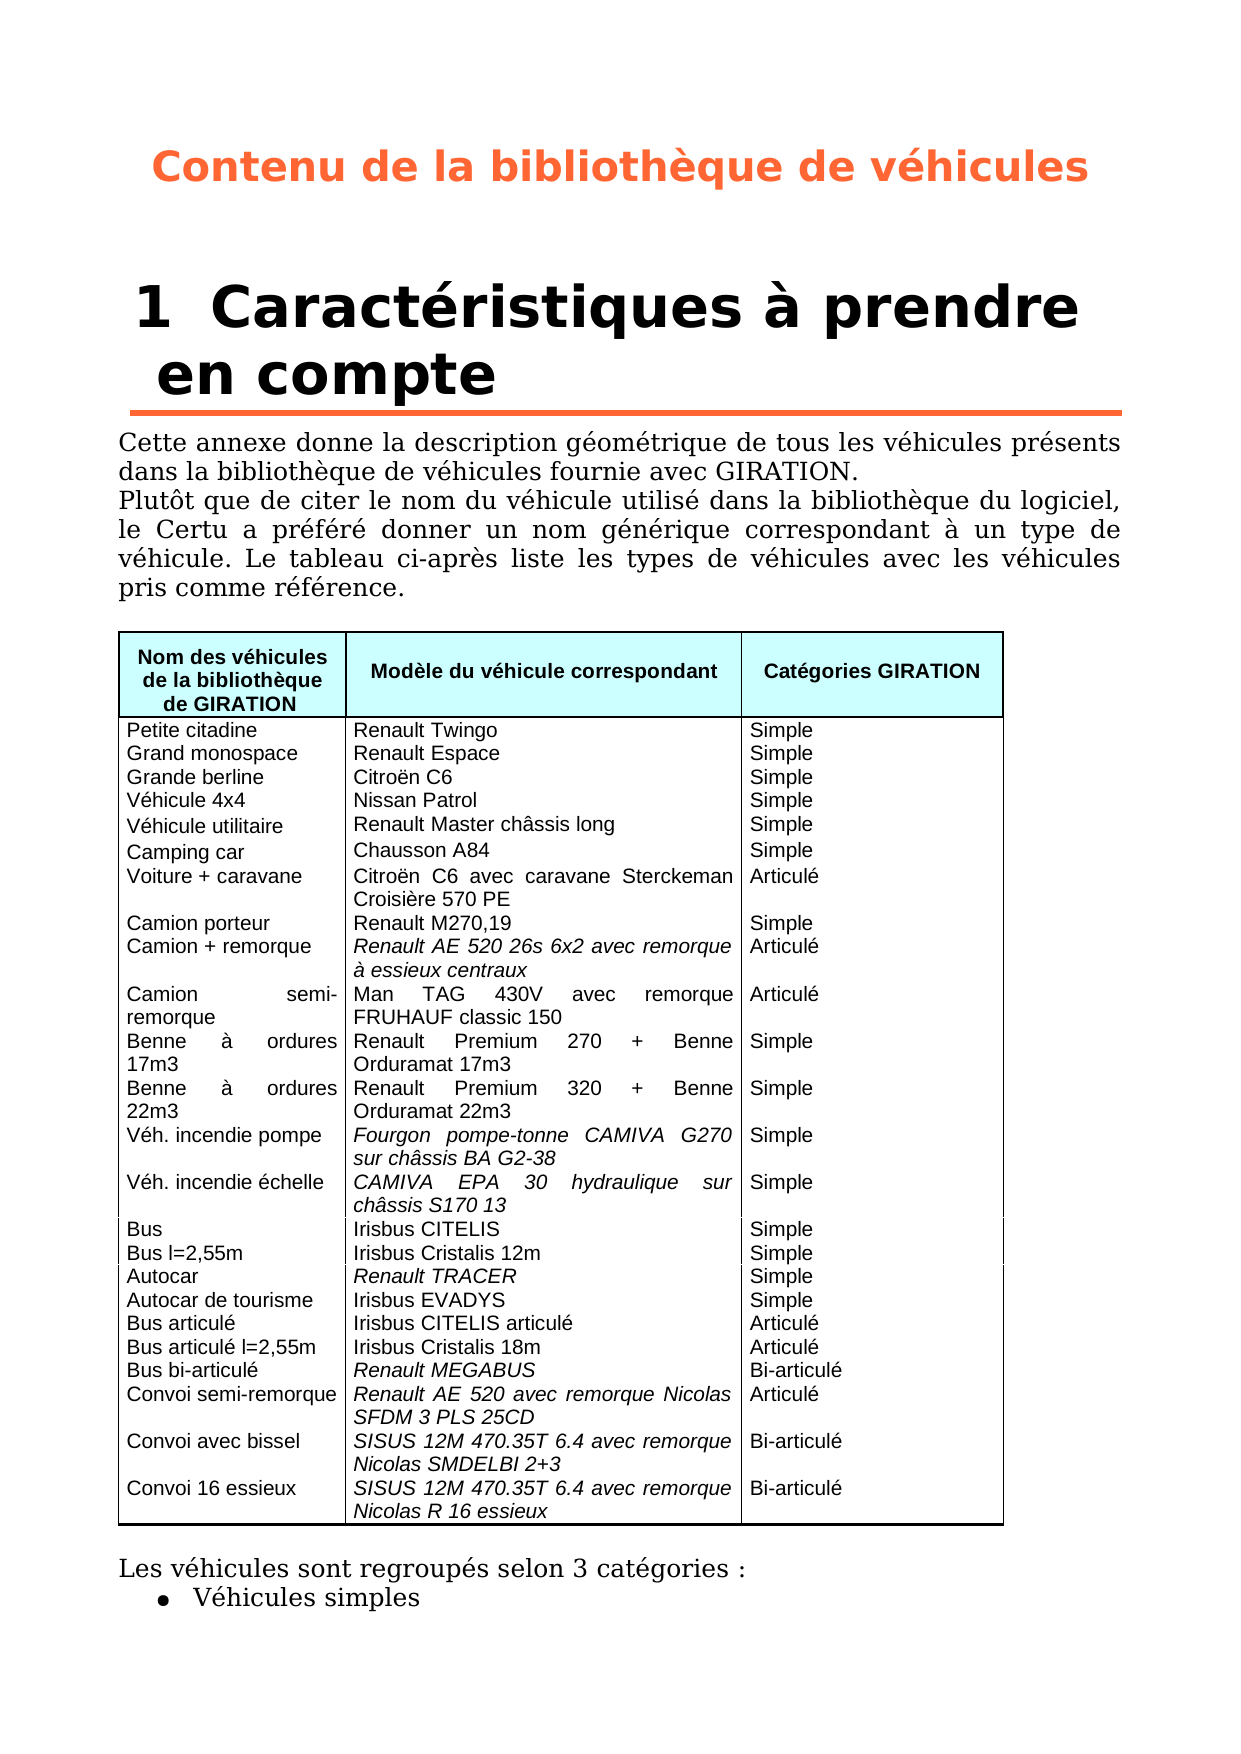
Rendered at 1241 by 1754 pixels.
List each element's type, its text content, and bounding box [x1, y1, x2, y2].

table_cell Simple [742, 1218, 1003, 1241]
table_cell Irisbus Cristalis 18m [346, 1335, 741, 1359]
table_cell Simple [742, 1170, 1003, 1217]
table_cell Simple [742, 765, 1003, 789]
table_cell Camion semi-remorque [119, 982, 345, 1029]
table_cell Benne à ordures 22m3 [119, 1076, 345, 1123]
table_cell Renault Twingo [346, 718, 741, 742]
list Véhicules simples [156, 1583, 1122, 1612]
table_cell Grande berline [119, 765, 345, 789]
table_cell Benne à ordures 17m3 [119, 1029, 345, 1076]
text Plutôt que de citer le nom du véhicule utilisé dans la bibliothèque du logiciel, le Certu a préféré donner un nom générique correspondant à un type de véhicule. Le tableau ci-après liste les types de véhicules avec les véhicules pris comme référence. [118, 486, 1122, 602]
table_cell Articulé [742, 935, 1003, 982]
table_cell SISUS 12M 470.35T 6.4 avec remorque Nicolas R 16 essieux [346, 1476, 741, 1523]
text Les véhicules sont regroupés selon 3 catégories : [118, 1554, 1122, 1583]
table_cell Véh. incendie échelle [119, 1170, 345, 1217]
table_cell Simple [742, 1029, 1003, 1076]
table_cell Convoi 16 essieux [119, 1476, 345, 1523]
table_cell Grand monospace [119, 742, 345, 765]
table_cell Camion porteur [119, 911, 345, 935]
table_cell Renault Espace [346, 742, 741, 765]
table_cell Nissan Patrol [346, 789, 741, 812]
table_cell Articulé [742, 1312, 1003, 1335]
table_cell Renault AE 520 26s 6x2 avec remorque à essieux centraux [346, 935, 741, 982]
table_cell Irisbus CITELIS articulé [346, 1312, 741, 1335]
table_cell Convoi semi-remorque [119, 1382, 345, 1429]
table_cell Irisbus Cristalis 12m [346, 1241, 741, 1264]
table_cell Simple [742, 742, 1003, 765]
table_cell Articulé [742, 1382, 1003, 1429]
table_cell Renault MEGABUS [346, 1359, 741, 1382]
table_cell Renault TRACER [346, 1265, 741, 1288]
table_cell Véhicule 4x4 [119, 789, 345, 812]
table_cell Renault Master châssis long [346, 812, 741, 838]
table_cell Renault Premium 320 + Benne Orduramat 22m3 [346, 1076, 741, 1123]
table_cell Simple [742, 1265, 1003, 1288]
table_cell Chausson A84 [346, 838, 741, 864]
table_cell Véhicule utilitaire [119, 812, 345, 838]
table_cell Renault AE 520 avec remorque Nicolas SFDM 3 PLS 25CD [346, 1382, 741, 1429]
table_cell SISUS 12M 470.35T 6.4 avec remorque Nicolas SMDELBI 2+3 [346, 1429, 741, 1476]
table_cell Simple [742, 838, 1003, 864]
table_cell Renault Premium 270 + Benne Orduramat 17m3 [346, 1029, 741, 1076]
title Contenu de la bibliothèque de véhicules [118, 143, 1122, 192]
table_cell Simple [742, 1241, 1003, 1264]
table_cell Bus articulé [119, 1312, 345, 1335]
table_cell Articulé [742, 1335, 1003, 1359]
table_cell Renault M270,19 [346, 911, 741, 935]
table_cell Camping car [119, 838, 345, 864]
table_cell Simple [742, 1288, 1003, 1312]
table_cell Convoi avec bissel [119, 1429, 345, 1476]
table_cell Citroën C6 [346, 765, 741, 789]
table_cell Autocar [119, 1265, 345, 1288]
table_cell Bus l=2,55m [119, 1241, 345, 1264]
table_cell CAMIVA EPA 30 hydraulique sur châssis S170 13 [346, 1170, 741, 1217]
table_cell Bi-articulé [742, 1476, 1003, 1523]
table_cell Articulé [742, 982, 1003, 1029]
table_cell Simple [742, 1123, 1003, 1170]
table_cell Voiture + caravane [119, 864, 345, 911]
table_cell Simple [742, 1076, 1003, 1123]
table_cell Camion + remorque [119, 935, 345, 982]
table_cell Simple [742, 812, 1003, 838]
subtitle Caractéristiques à prendre en compte [130, 271, 1122, 410]
table_cell Autocar de tourisme [119, 1288, 345, 1312]
table_cell Petite citadine [119, 718, 345, 742]
table_cell Citroën C6 avec caravane Sterckeman Croisière 570 PE [346, 864, 741, 911]
table_cell Man TAG 430V avec remorque FRUHAUF classic 150 [346, 982, 741, 1029]
table_cell Articulé [742, 864, 1003, 911]
table_cell Bus [119, 1218, 345, 1241]
table_cell Simple [742, 789, 1003, 812]
table_cell Bus bi-articulé [119, 1359, 345, 1382]
table_cell Bi-articulé [742, 1429, 1003, 1476]
table_cell Irisbus EVADYS [346, 1288, 741, 1312]
table_cell Simple [742, 718, 1003, 742]
table_cell Véh. incendie pompe [119, 1123, 345, 1170]
table_header Nom des véhicules de la bibliothèque de GIRATION [120, 633, 345, 716]
table_cell Fourgon pompe-tonne CAMIVA G270 sur châssis BA G2-38 [346, 1123, 741, 1170]
table_cell Irisbus CITELIS [346, 1218, 741, 1241]
text Cette annexe donne la description géométrique de tous les véhicules présents dans la bibliothèque de véhicules fournie avec GIRATION. [118, 428, 1122, 486]
table_cell Bi-articulé [742, 1359, 1003, 1382]
table_header Catégories GIRATION [742, 633, 1002, 716]
table_cell Bus articulé l=2,55m [119, 1335, 345, 1359]
table_header Modèle du véhicule correspondant [347, 633, 741, 716]
table_cell Simple [742, 911, 1003, 935]
